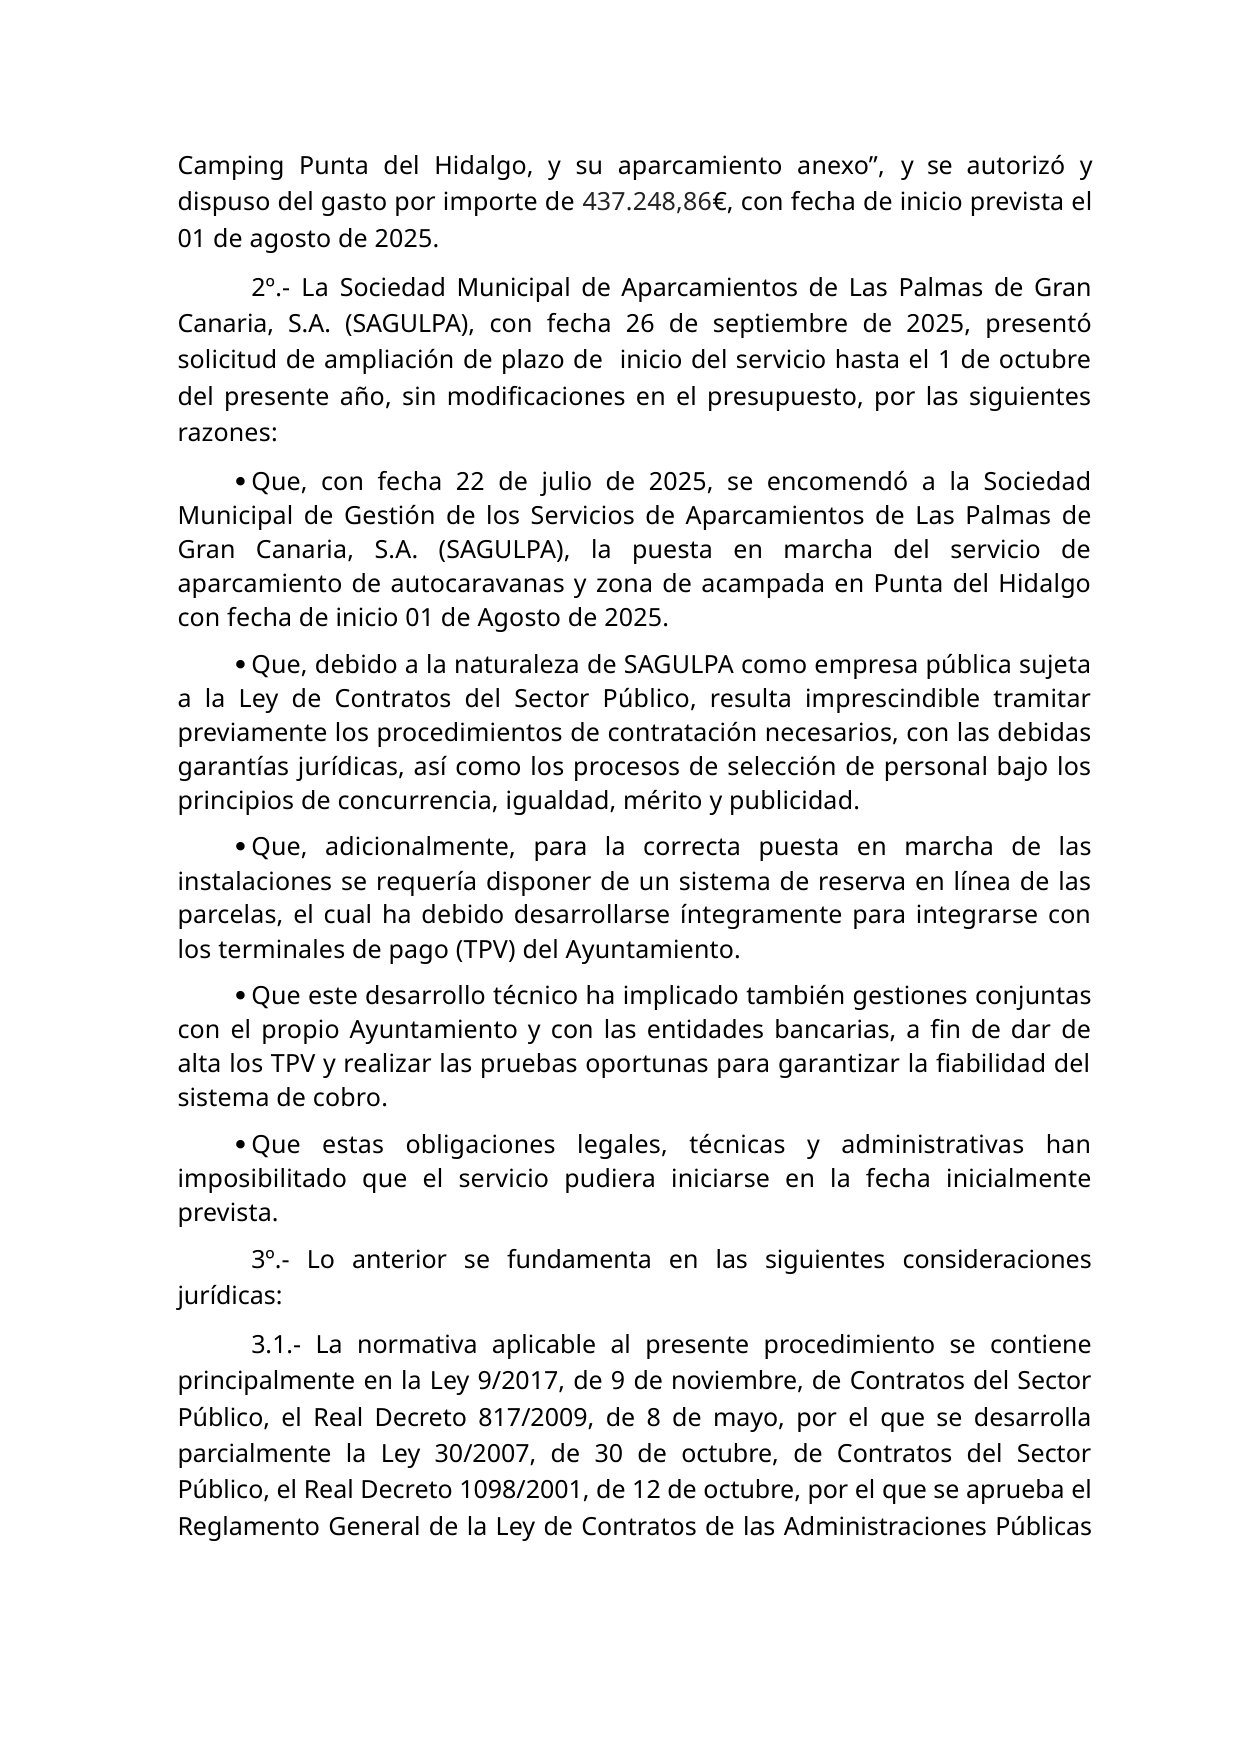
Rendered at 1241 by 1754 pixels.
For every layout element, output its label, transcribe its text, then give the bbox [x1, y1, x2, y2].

list Que este desarrollo técnico ha implicado también gestiones conjuntas con el propio Ayuntamiento y con las entidades bancarias, a fin de dar de alta los TPV y realizar las pruebas oportunas para garantizar la fiabilidad del sistema de cobro. [177, 978, 1093, 1114]
list Que, debido a la naturaleza de SAGULPA como empresa pública sujeta a la Ley de Contratos del Sector Público, resulta imprescindible tramitar previamente los procedimientos de contratación necesarios, con las debidas garantías jurídicas, así como los procesos de selección de personal bajo los principios de concurrencia, igualdad, mérito y publicidad. [177, 646, 1093, 817]
text 2º.- La Sociedad Municipal de Aparcamientos de Las Palmas de Gran Canaria, S.A. (SAGULPA), con fecha 26 de septiembre de 2025, presentó solicitud de ampliación de plazo de inicio del servicio hasta el 1 de octubre del presente año, sin modificaciones en el presupuesto, por las siguientes razones: [177, 269, 1093, 449]
list Que estas obligaciones legales, técnicas y administrativas han imposibilitado que el servicio pudiera iniciarse en la fecha inicialmente prevista. [177, 1127, 1093, 1229]
list Que, adicionalmente, para la correcta puesta en marcha de las instalaciones se requería disponer de un sistema de reserva en línea de las parcelas, el cual ha debido desarrollarse íntegramente para integrarse con los terminales de pago (TPV) del Ayuntamiento. [177, 829, 1093, 965]
text 3.1.- La normativa aplicable al presente procedimiento se contiene principalmente en la Ley 9/2017, de 9 de noviembre, de Contratos del Sector Público, el Real Decreto 817/2009, de 8 de mayo, por el que se desarrolla parcialmente la Ley 30/2007, de 30 de octubre, de Contratos del Sector Público, el Real Decreto 1098/2001, de 12 de octubre, por el que se aprueba el Reglamento General de la Ley de Contratos de las Administraciones Públicas [177, 1326, 1093, 1542]
list Que, con fecha 22 de julio de 2025, se encomendó a la Sociedad Municipal de Gestión de los Servicios de Aparcamientos de Las Palmas de Gran Canaria, S.A. (SAGULPA), la puesta en marcha del servicio de aparcamiento de autocaravanas y zona de acampada en Punta del Hidalgo con fecha de inicio 01 de Agosto de 2025. [177, 463, 1093, 634]
text Camping Punta del Hidalgo, y su aparcamiento anexo”, y se autorizó y dispuso del gasto por importe de 437.248,86€, con fecha de inicio prevista el 01 de agosto de 2025. [177, 148, 1093, 254]
text 3º.- Lo anterior se fundamenta en las siguientes consideraciones jurídicas: [177, 1241, 1093, 1312]
